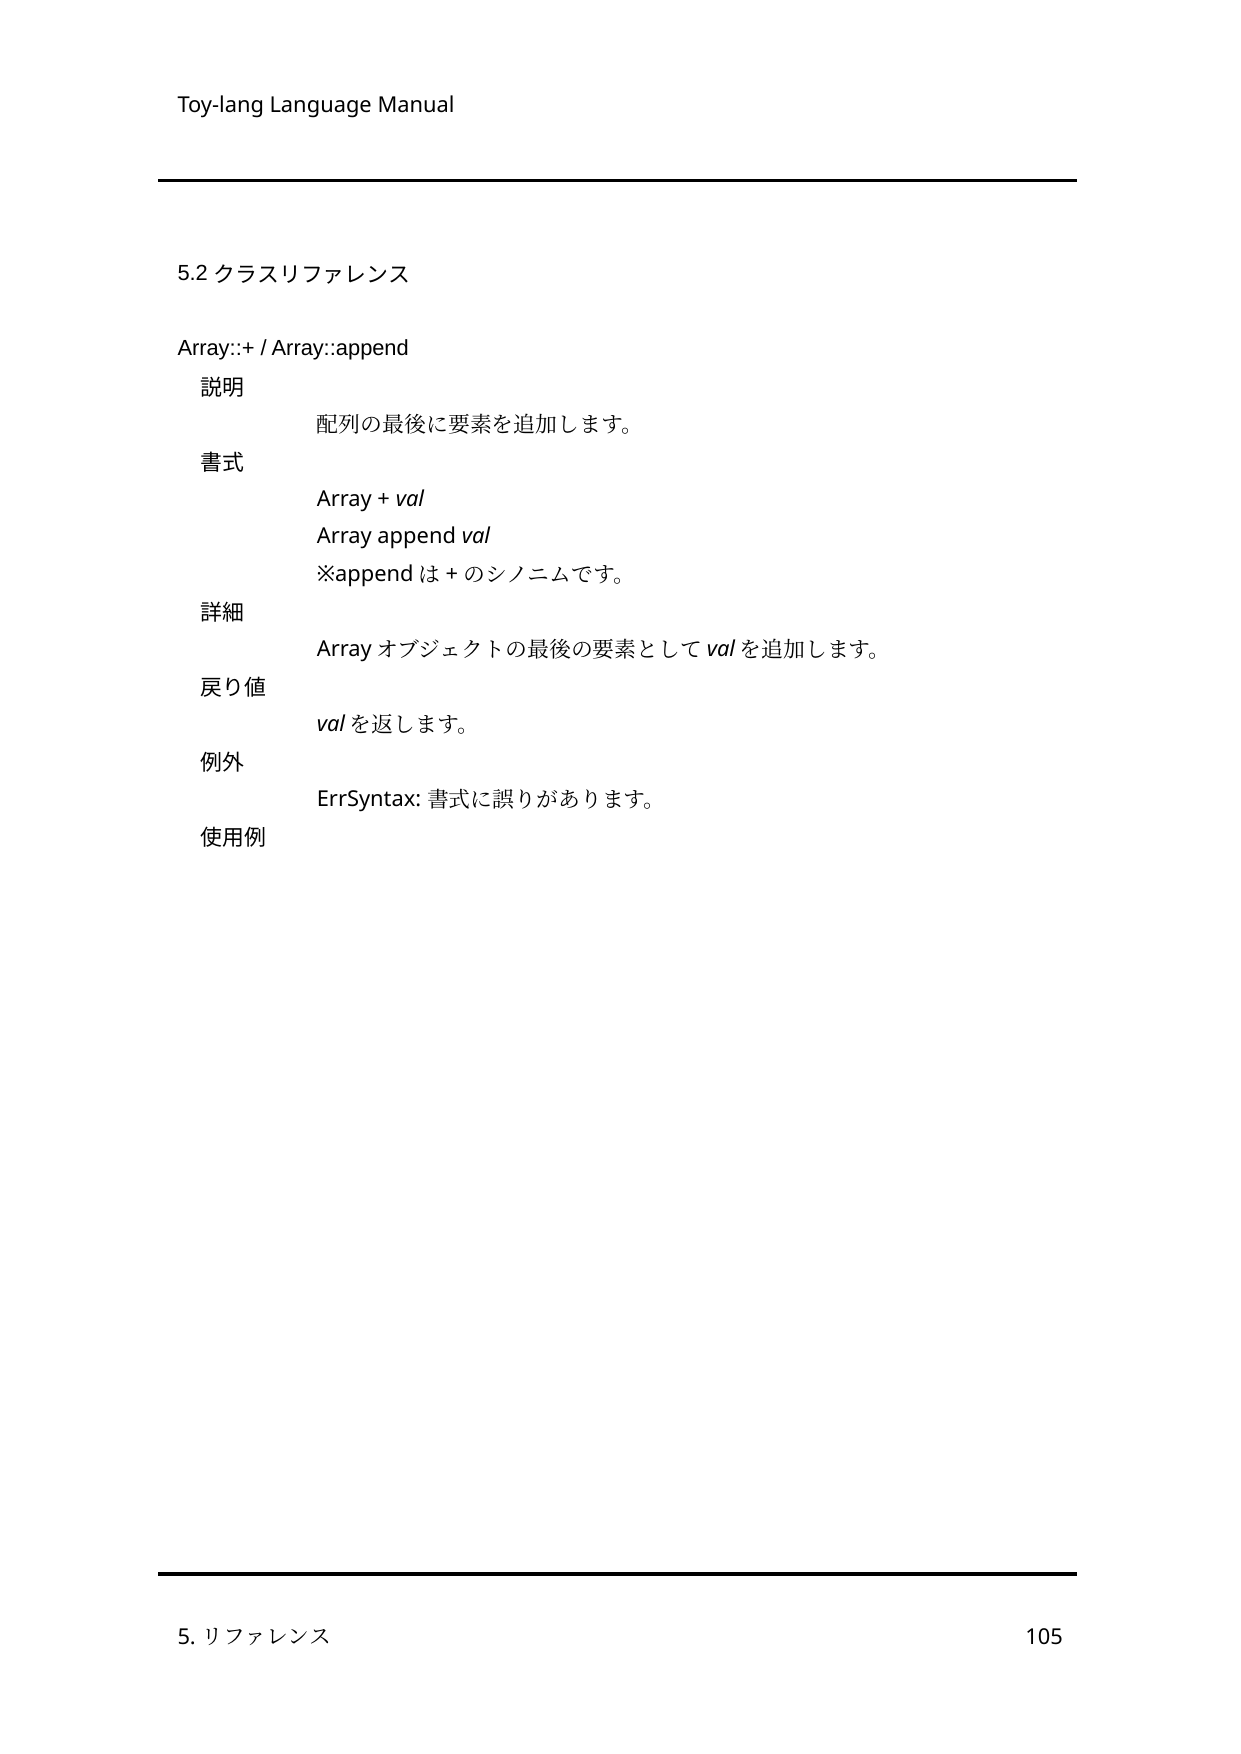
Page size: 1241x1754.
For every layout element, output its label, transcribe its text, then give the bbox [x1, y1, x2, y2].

table_cell valを返します。 [317, 667, 1063, 742]
table_header 配列の最後に要素を追加します。 [317, 367, 1063, 442]
table_cell ErrSyntax: 書式に誤りがあります。 [317, 742, 1063, 817]
table_cell Arrayオブジェクトの最後の要素としてvalを追加します。 [317, 592, 1063, 667]
table_cell [317, 817, 1063, 892]
subtitle 5.2 クラスリファレンス [177, 254, 1063, 292]
table_cell 例外 [200, 742, 317, 817]
table_cell 戻り値 [200, 667, 317, 742]
table_cell 使用例 [200, 817, 317, 892]
subtitle Array::+ / Array::append [177, 329, 1063, 367]
table_cell 詳細 [200, 592, 317, 667]
table_cell 書式 [200, 442, 317, 592]
table_header 説明 [200, 367, 317, 442]
table_cell Array + val Array append val ※appendは + のシノニムです。 [317, 442, 1063, 592]
